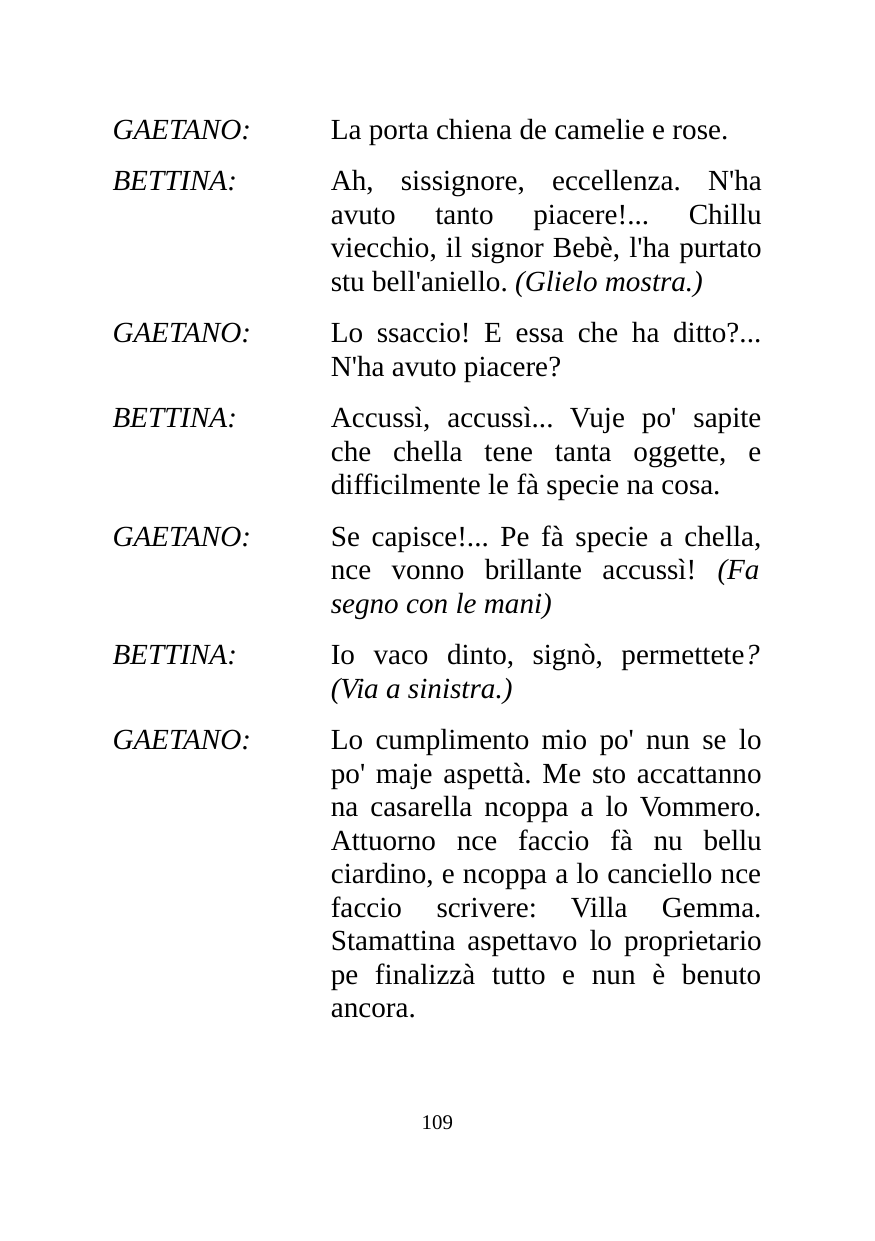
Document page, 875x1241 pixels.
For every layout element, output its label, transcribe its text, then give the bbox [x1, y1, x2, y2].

table_cell Ah, sissignore, eccellenza. N'ha avuto tanto piacere!... Chillu viecchio, il signor Bebè, l'ha purtato stu bell'aniello. (Glielo mostra.) [325, 158, 768, 309]
table_cell GAETANO: [106, 106, 325, 158]
table_cell Accussì, accussì... Vuje po' sapite che chella tene tanta oggette, e difficilmente le fà specie na cosa. [325, 395, 768, 513]
table_cell Io vaco dinto, signò, permettete? (Via a sinistra.) [325, 631, 768, 716]
table_cell La porta chiena de camelie e rose. [325, 106, 768, 158]
table_cell GAETANO: [106, 513, 325, 631]
table_cell BETTINA: [106, 395, 325, 513]
table_cell GAETANO: [106, 716, 325, 1036]
table_cell Se capisce!... Pe fà specie a chella, nce vonno brillante accussì! (Fa segno con le mani) [325, 513, 768, 631]
table_cell GAETANO: [106, 310, 325, 394]
table_cell BETTINA: [106, 631, 325, 716]
table_cell BETTINA: [106, 158, 325, 309]
table_cell Lo ssaccio! E essa che ha ditto?... N'ha avuto piacere? [325, 310, 768, 394]
table_cell Lo cumplimento mio po' nun se lo po' maje aspettà. Me sto accattanno na casarella ncoppa a lo Vommero. Attuorno nce faccio fà nu bellu ciardino, e ncoppa a lo canciello nce faccio scrivere: Villa Gemma. Stamattina aspettavo lo proprietario pe finalizzà tutto e nun è benuto ancora. [325, 716, 768, 1036]
